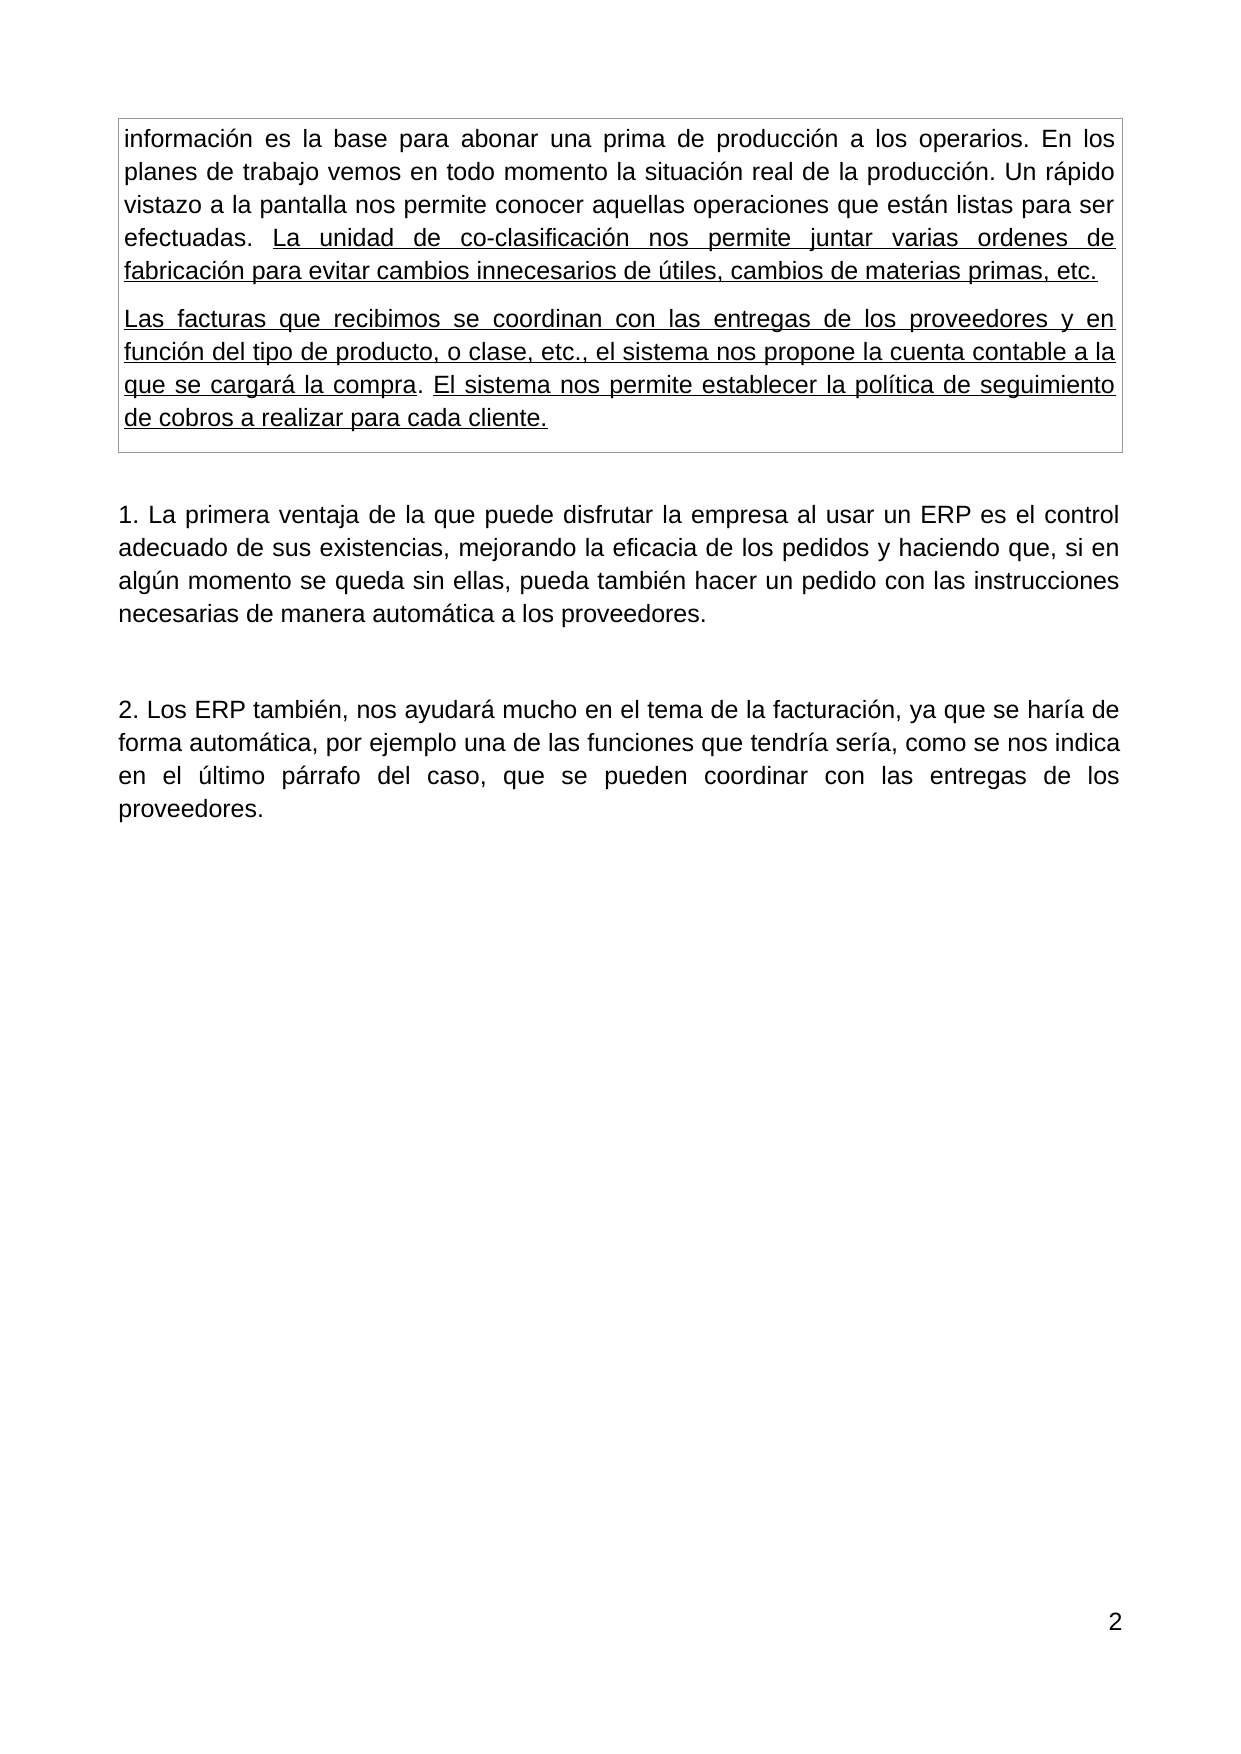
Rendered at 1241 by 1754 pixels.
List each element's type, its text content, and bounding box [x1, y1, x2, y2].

text 2. Los ERP también, nos ayudará mucho en el tema de la facturación, ya que se haría de forma automática, por ejemplo una de las funciones que tendría sería, como se nos indica en el último párrafo del caso, que se pueden coordinar con las entregas de los proveedores. [118, 695, 1122, 823]
text 1. La primera ventaja de la que puede disfrutar la empresa al usar un ERP es el control adecuado de sus existencias, mejorando la eficacia de los pedidos y haciendo que, si en algún momento se queda sin ellas, pueda también hacer un pedido con las instrucciones necesarias de manera automática a los proveedores. [118, 500, 1122, 628]
table_cell información es la base para abonar una prima de producción a los operarios. En los planes de trabajo vemos en todo momento la situación real de la producción. Un rápido vistazo a la pantalla nos permite conocer aquellas operaciones que están listas para ser efectuadas. La unidad de co-clasificación nos permite juntar varias ordenes de fabricación para evitar cambios innecesarios de útiles, cambios de materias primas, etc. Las facturas que recibimos se coordinan con las entregas de los proveedores y en función del tipo de producto, o clase, etc., el sistema nos propone la cuenta contable a la que se cargará la compra. El sistema nos permite establecer la política de seguimiento de cobros a realizar para cada cliente. [119, 119, 1122, 452]
